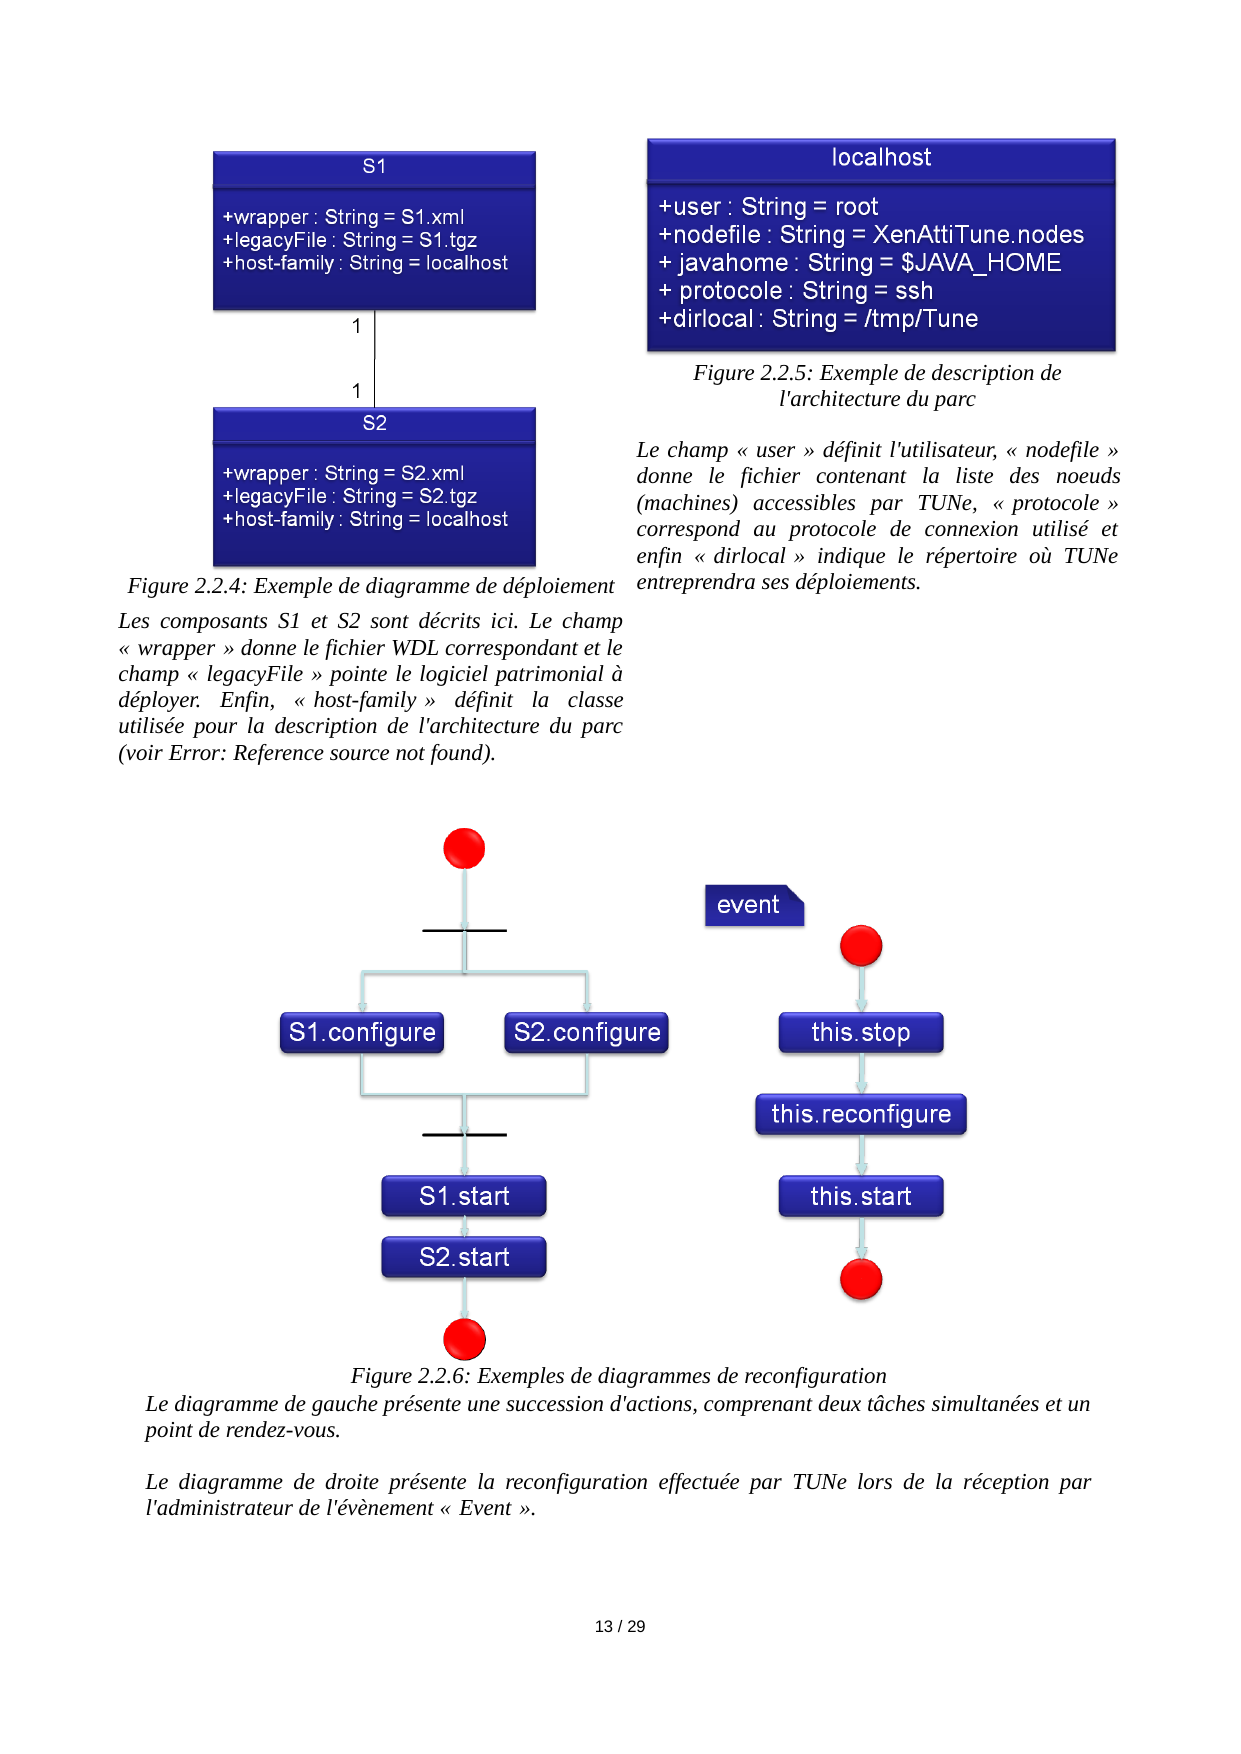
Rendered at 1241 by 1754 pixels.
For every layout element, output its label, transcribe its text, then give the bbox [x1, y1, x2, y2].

text Figure 2.2.4: Exemple de diagramme de déploiement [118, 144, 626, 599]
text [145, 814, 1095, 827]
text Le champ « user » définit l'utilisateur, « nodefile » donne le fichier contenant la liste des noeuds (machines) accessibles par TUNe, « protocole » correspond au protocole de connexion utilisé et enfin « dirlocal » indique le répertoire où TUNe entreprendra ses déploiements. [636, 436, 1121, 594]
text Figure 2.2.6: Exemples de diagrammes de reconfiguration [145, 827, 1095, 1388]
text Le diagramme de droite présente la reconfiguration effectuée par TUNe lors de la réception par l'administrateur de l'évènement « Event ». [145, 1468, 1095, 1520]
text [118, 132, 626, 144]
picture [204, 144, 540, 573]
picture [636, 130, 1121, 359]
text Le diagramme de gauche présente une succession d'actions, comprenant deux tâches simultanées et un point de rendez-vous. [145, 1388, 1095, 1443]
text Figure 2.2.5: Exemple de description de l'architecture du parc [636, 359, 1121, 411]
text Les composants S1 et S2 sont décrits ici. Le champ « wrapper » donne le fichier WDL correspondant et le champ « legacyFile » pointe le logiciel patrimonial à déployer. Enfin, « host-family » définit la classe utilisée pour la description de l'architecture du parc (voir ). [118, 599, 626, 765]
